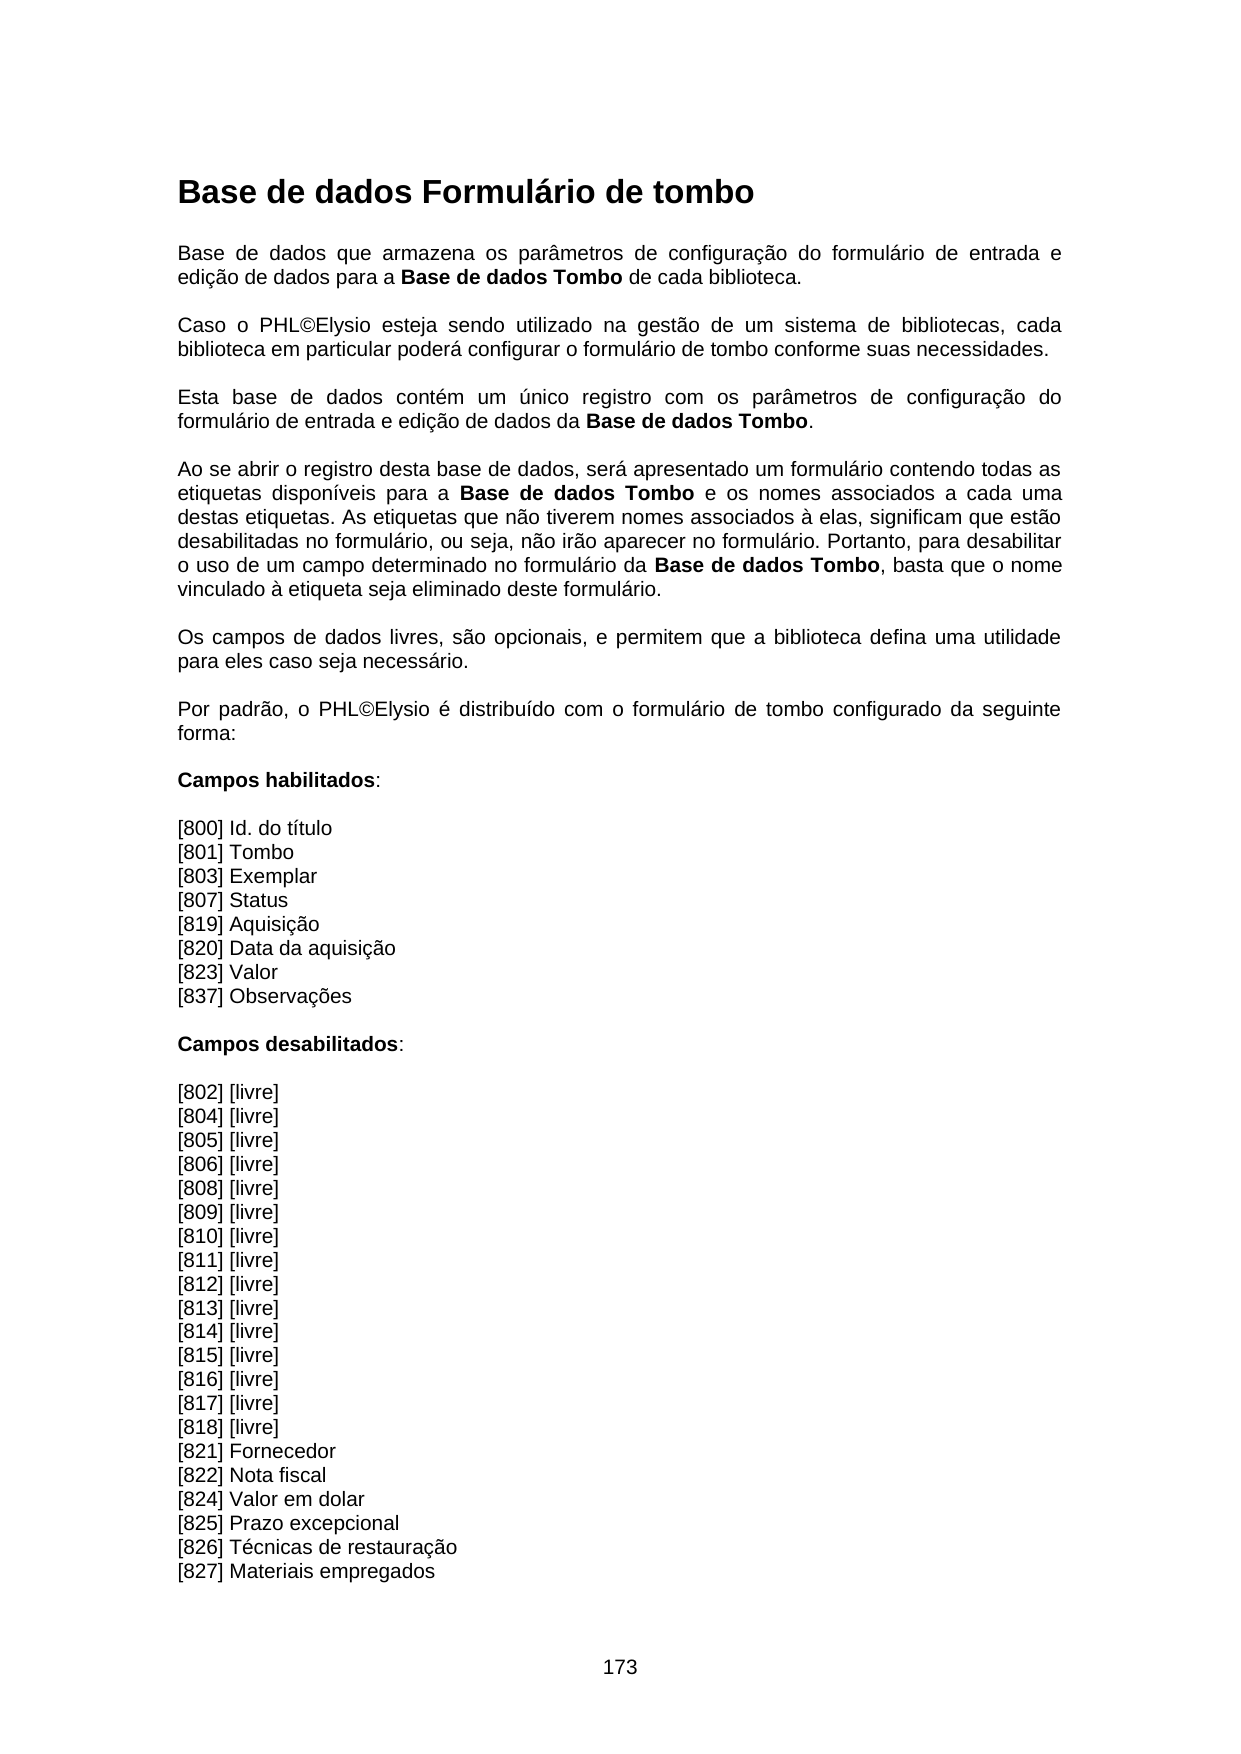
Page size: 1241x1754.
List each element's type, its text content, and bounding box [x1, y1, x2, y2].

text [819] Aquisição [177, 912, 1063, 936]
text [825] Prazo excepcional [177, 1511, 1063, 1535]
text [815] [livre] [177, 1343, 1063, 1367]
text [813] [livre] [177, 1295, 1063, 1319]
text [801] Tombo [177, 840, 1063, 864]
text [817] [livre] [177, 1391, 1063, 1415]
text [808] [livre] [177, 1176, 1063, 1199]
text [814] [livre] [177, 1319, 1063, 1343]
text [826] Técnicas de restauração [177, 1535, 1063, 1559]
text Esta base de dados contém um único registro com os parâmetros de configuração do formulário de entrada e edição de dados da Base de dados Tombo. [177, 385, 1063, 433]
text [812] [livre] [177, 1271, 1063, 1295]
subtitle Base de dados Formulário de tombo [177, 173, 1063, 211]
text [806] [livre] [177, 1152, 1063, 1176]
text [816] [livre] [177, 1367, 1063, 1391]
text [837] Observações [177, 984, 1063, 1008]
text [804] [livre] [177, 1104, 1063, 1128]
text [824] Valor em dolar [177, 1487, 1063, 1511]
text [803] Exemplar [177, 864, 1063, 888]
text [805] [livre] [177, 1128, 1063, 1152]
text [822] Nota fiscal [177, 1463, 1063, 1487]
text [823] Valor [177, 960, 1063, 984]
text [810] [livre] [177, 1223, 1063, 1247]
text [807] Status [177, 888, 1063, 912]
text Campos habilitados: [177, 768, 1063, 792]
text [811] [livre] [177, 1247, 1063, 1271]
text [820] Data da aquisição [177, 936, 1063, 960]
text [800] Id. do título [177, 816, 1063, 840]
text Os campos de dados livres, são opcionais, e permitem que a biblioteca defina uma utilidade para eles caso seja necessário. [177, 624, 1063, 672]
text Ao se abrir o registro desta base de dados, será apresentado um formulário contendo todas as etiquetas disponíveis para a Base de dados Tombo e os nomes associados a cada uma destas etiquetas. As etiquetas que não tiverem nomes associados à elas, significam que estão desabilitadas no formulário, ou seja, não irão aparecer no formulário. Portanto, para desabilitar o uso de um campo determinado no formulário da Base de dados Tombo, basta que o nome vinculado à etiqueta seja eliminado deste formulário. [177, 457, 1063, 601]
text Caso o PHL©Elysio esteja sendo utilizado na gestão de um sistema de bibliotecas, cada biblioteca em particular poderá configurar o formulário de tombo conforme suas necessidades. [177, 313, 1063, 361]
text [821] Fornecedor [177, 1439, 1063, 1463]
text [818] [livre] [177, 1415, 1063, 1439]
text Base de dados que armazena os parâmetros de configuração do formulário de entrada e edição de dados para a Base de dados Tombo de cada biblioteca. [177, 241, 1063, 289]
text [802] [livre] [177, 1080, 1063, 1104]
text [809] [livre] [177, 1199, 1063, 1223]
text Campos desabilitados: [177, 1032, 1063, 1056]
text [827] Materiais empregados [177, 1559, 1063, 1583]
text Por padrão, o PHL©Elysio é distribuído com o formulário de tombo configurado da seguinte forma: [177, 696, 1063, 744]
